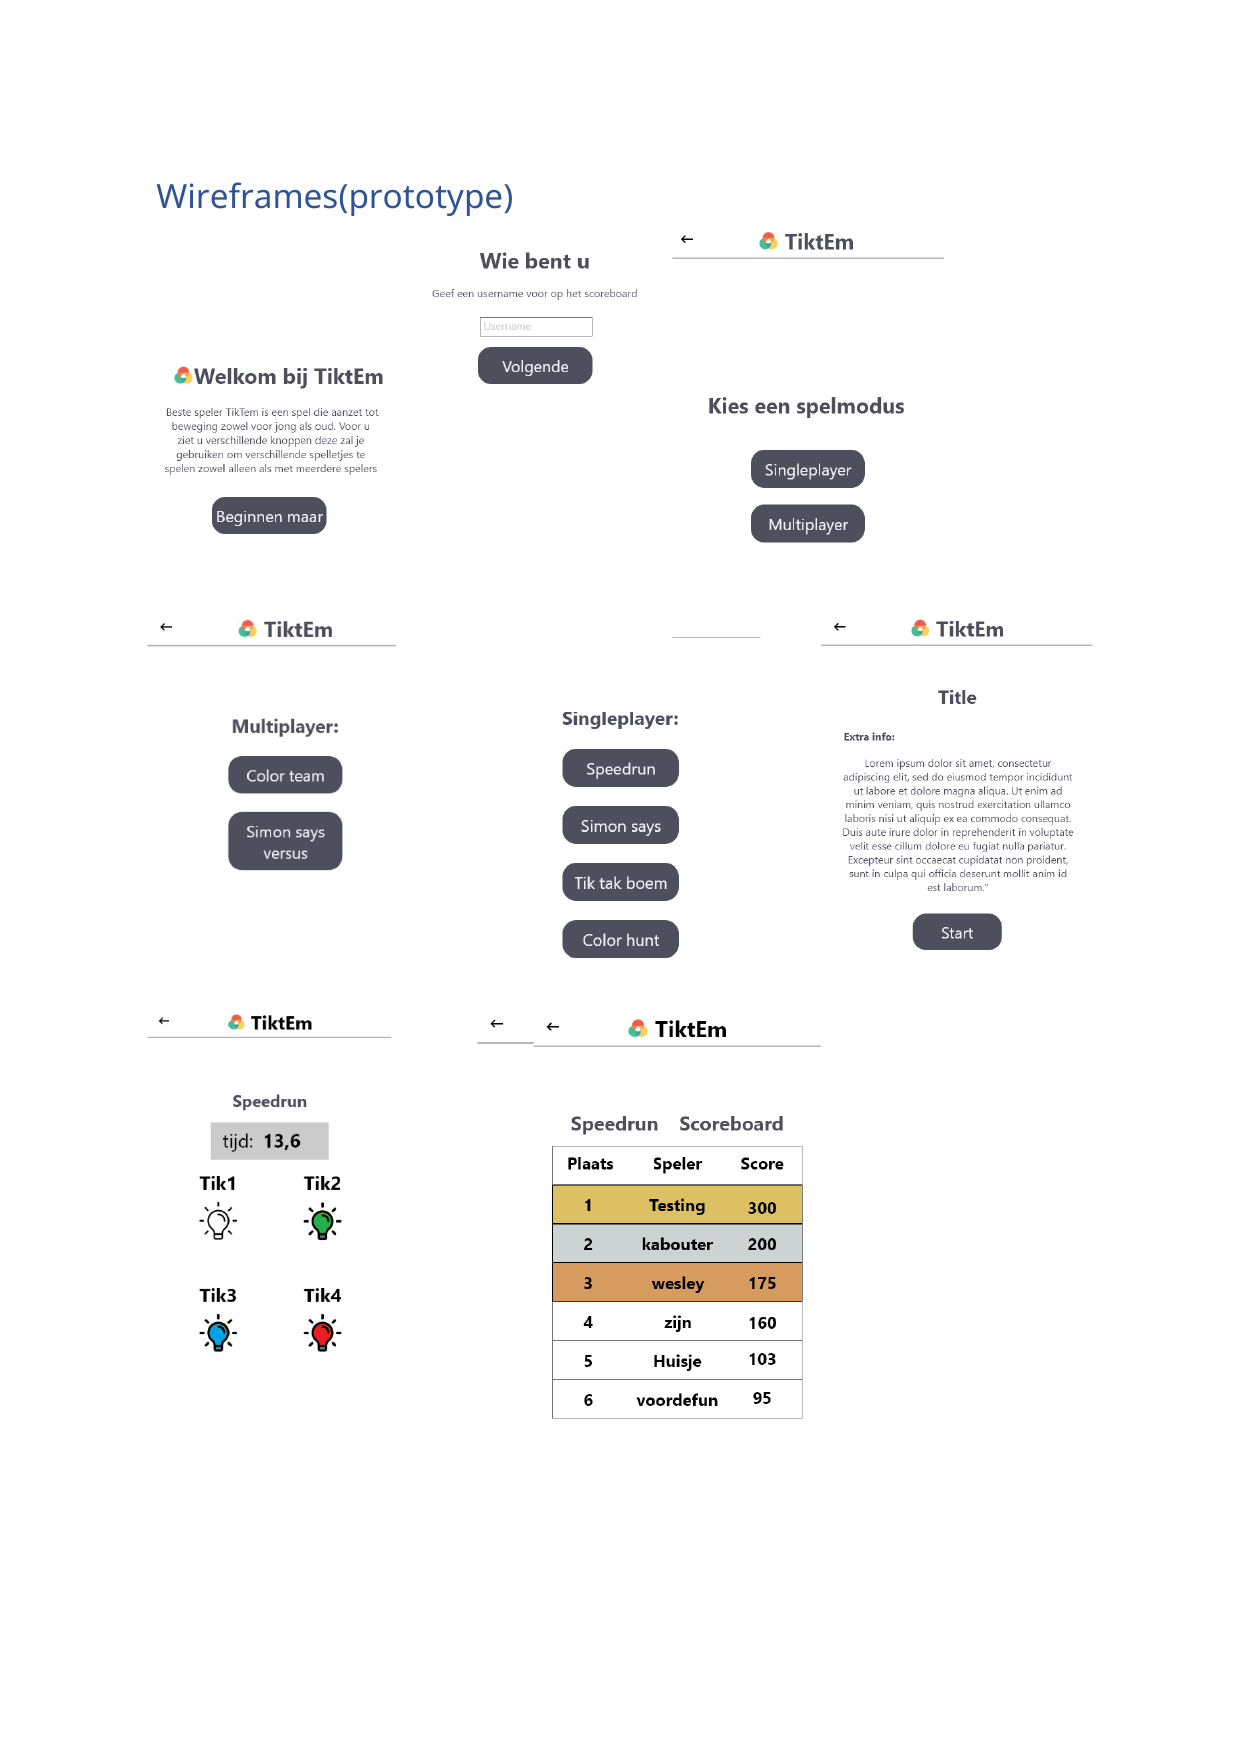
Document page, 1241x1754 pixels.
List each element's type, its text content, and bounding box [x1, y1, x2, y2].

subtitle Wireframes(prototype) [148, 173, 1093, 218]
